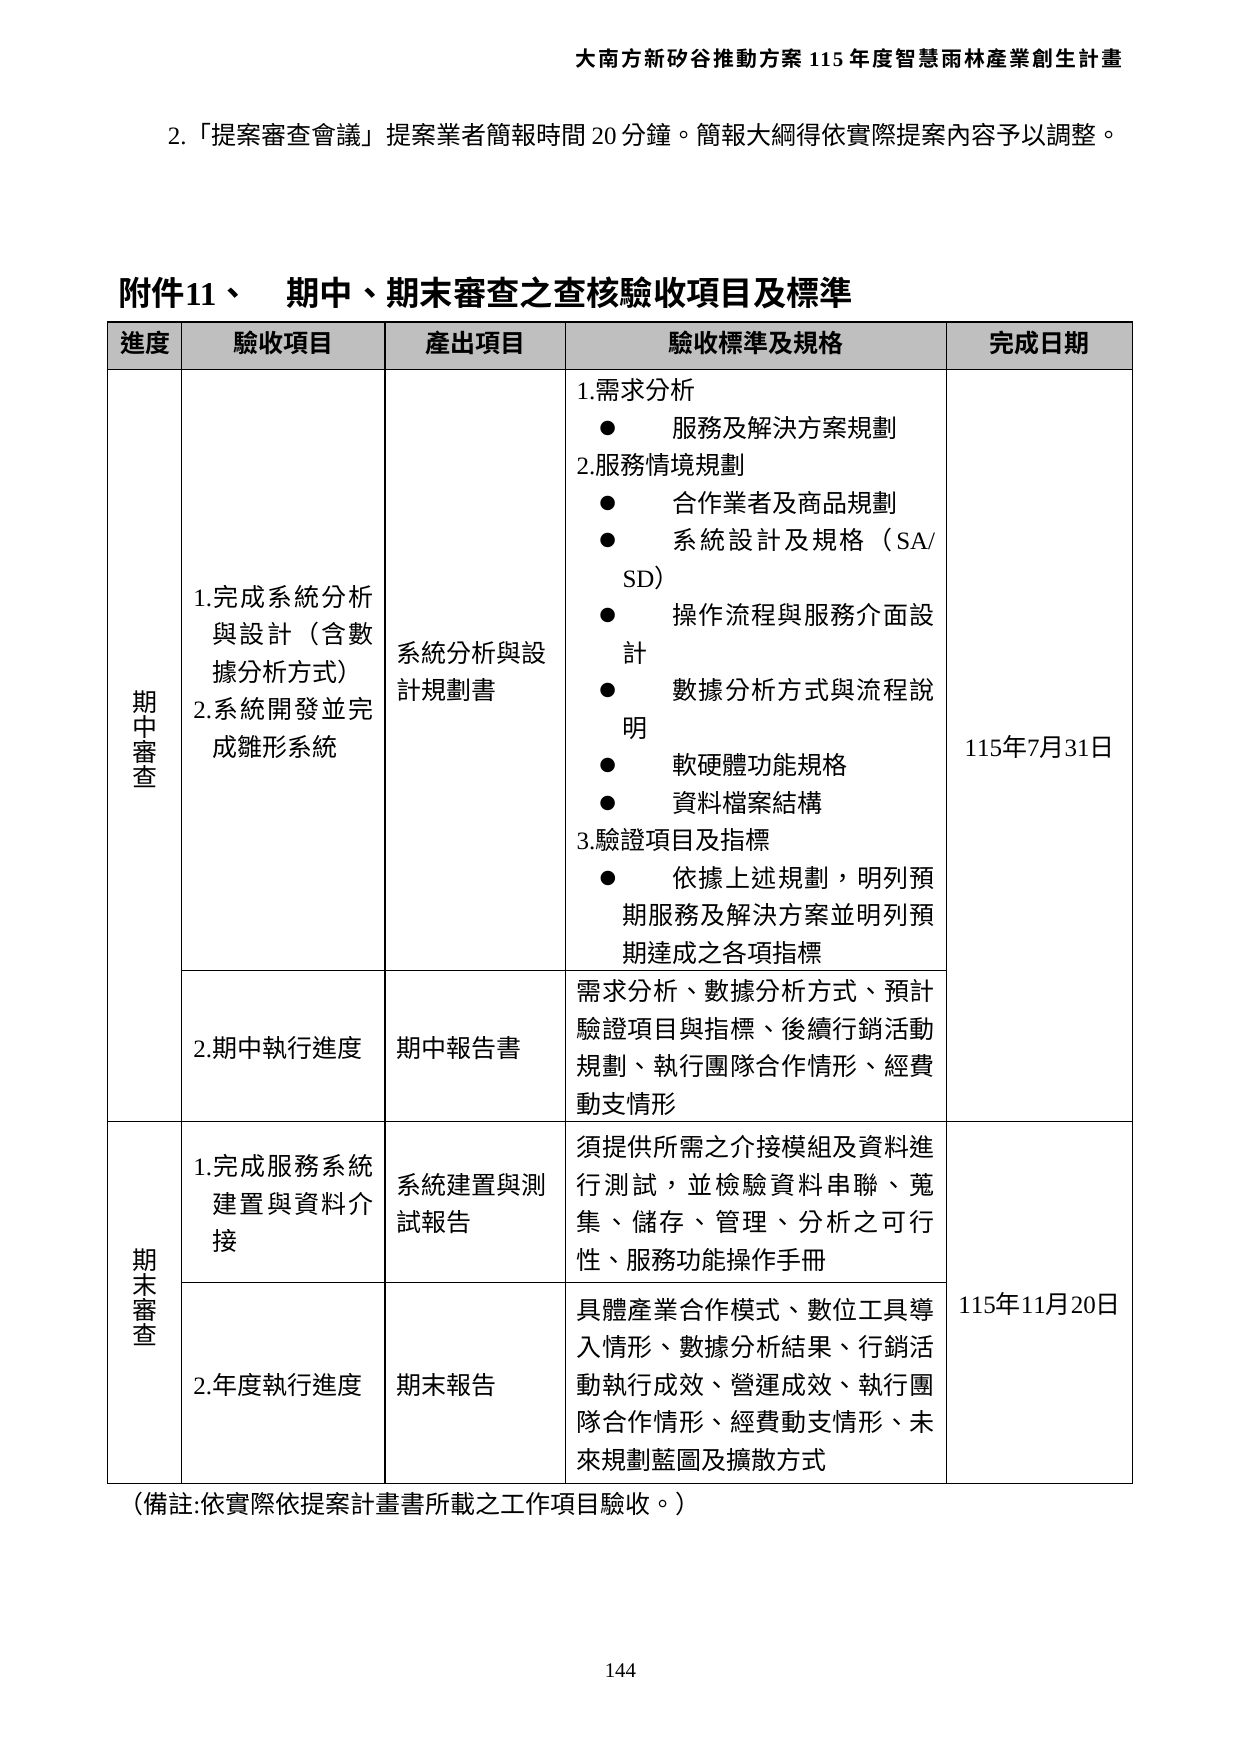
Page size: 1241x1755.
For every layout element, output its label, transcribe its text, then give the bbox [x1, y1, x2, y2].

table_cell 期末審查 [108, 1122, 181, 1483]
table_header 完成日期 [947, 323, 1132, 369]
table_header 驗收標準及規格 [566, 323, 946, 369]
table_cell 115年7月31日 [947, 370, 1132, 1121]
list 期中、期末審查之查核驗收項目及標準 [118, 267, 1122, 315]
table_cell 需求分析、數據分析方式、預計驗證項目與指標、後續行銷活動規劃、執行團隊合作情形、經費動支情形 [566, 971, 946, 1121]
table_cell 1.完成系統分析與設計（含數據分析方式） 2.系統開發並完成雛形系統 [182, 370, 384, 970]
table_cell 2.期中執行進度 [182, 971, 384, 1121]
table_cell 期中審查 [108, 370, 181, 1121]
table_cell 1.需求分析 服務及解決方案規劃 2.服務情境規劃 合作業者及商品規劃 系統設計及規格（SA/SD） 操作流程與服務介面設計 數據分析方式與流程說明 軟硬體功能規格 資料檔案結構 3.驗證項目及指標 依據上述規劃，明列預期服務及解決方案並明列預期達成之各項指標 [566, 370, 946, 970]
text 2.「提案審查會議」提案業者簡報時間20分鐘。簡報大綱得依實際提案內容予以調整。 [168, 116, 1122, 152]
table_cell 具體產業合作模式、數位工具導入情形、數據分析結果、行銷活動執行成效、營運成效、執行團隊合作情形、經費動支情形、未來規劃藍圖及擴散方式 [566, 1283, 946, 1483]
table_cell 115年11月20日 [947, 1122, 1132, 1483]
table_cell 期中報告書 [386, 971, 565, 1121]
table_cell 1.完成服務系統建置與資料介接 [182, 1122, 384, 1282]
table_cell 2.年度執行進度 [182, 1283, 384, 1483]
text （備註:依實際依提案計畫書所載之工作項目驗收。） [118, 1484, 1122, 1521]
table_header 驗收項目 [182, 323, 384, 369]
table_cell 系統建置與測試報告 [386, 1122, 565, 1282]
table_cell 系統分析與設計規劃書 [386, 370, 565, 970]
table_header 產出項目 [386, 323, 565, 369]
table_header 進度 [108, 323, 181, 369]
table_cell 期末報告 [386, 1283, 565, 1483]
table_cell 須提供所需之介接模組及資料進行測試，並檢驗資料串聯、蒐集、儲存、管理、分析之可行性、服務功能操作手冊 [566, 1122, 946, 1282]
